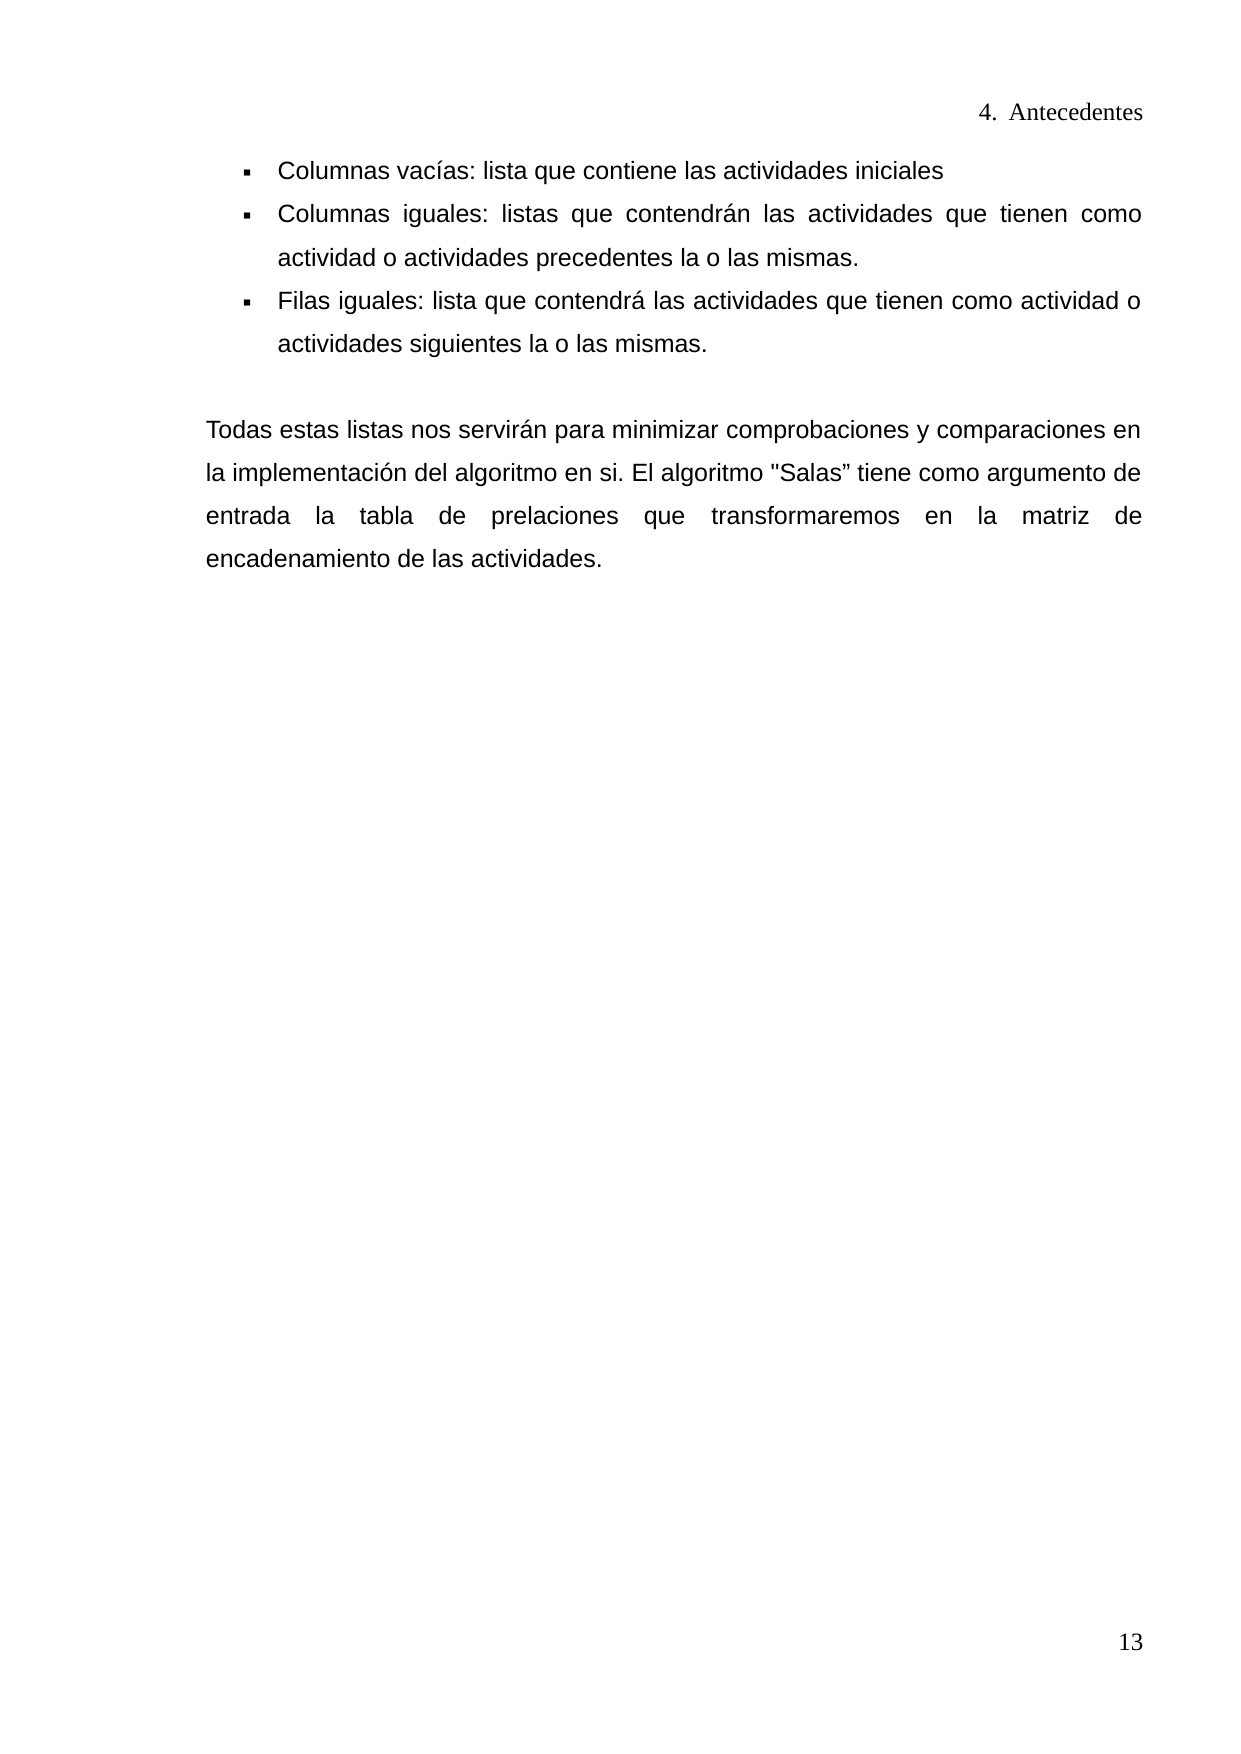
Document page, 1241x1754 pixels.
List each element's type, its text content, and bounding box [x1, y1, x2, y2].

list Todas estas listas nos servirán para minimizar comprobaciones y comparaciones en la implementación del algoritmo en si. El algoritmo "Salas” tiene como argumento de entrada la tabla de prelaciones que transformaremos en la matriz de encadenamiento de las actividades. [129, 415, 1143, 573]
list Columnas iguales: listas que contendrán las actividades que tienen como actividad o actividades precedentes la o las mismas. [240, 199, 1143, 271]
list Columnas vacías: lista que contiene las actividades iniciales [240, 156, 1143, 185]
list Filas iguales: lista que contendrá las actividades que tienen como actividad o actividades siguientes la o las mismas. [240, 286, 1143, 357]
